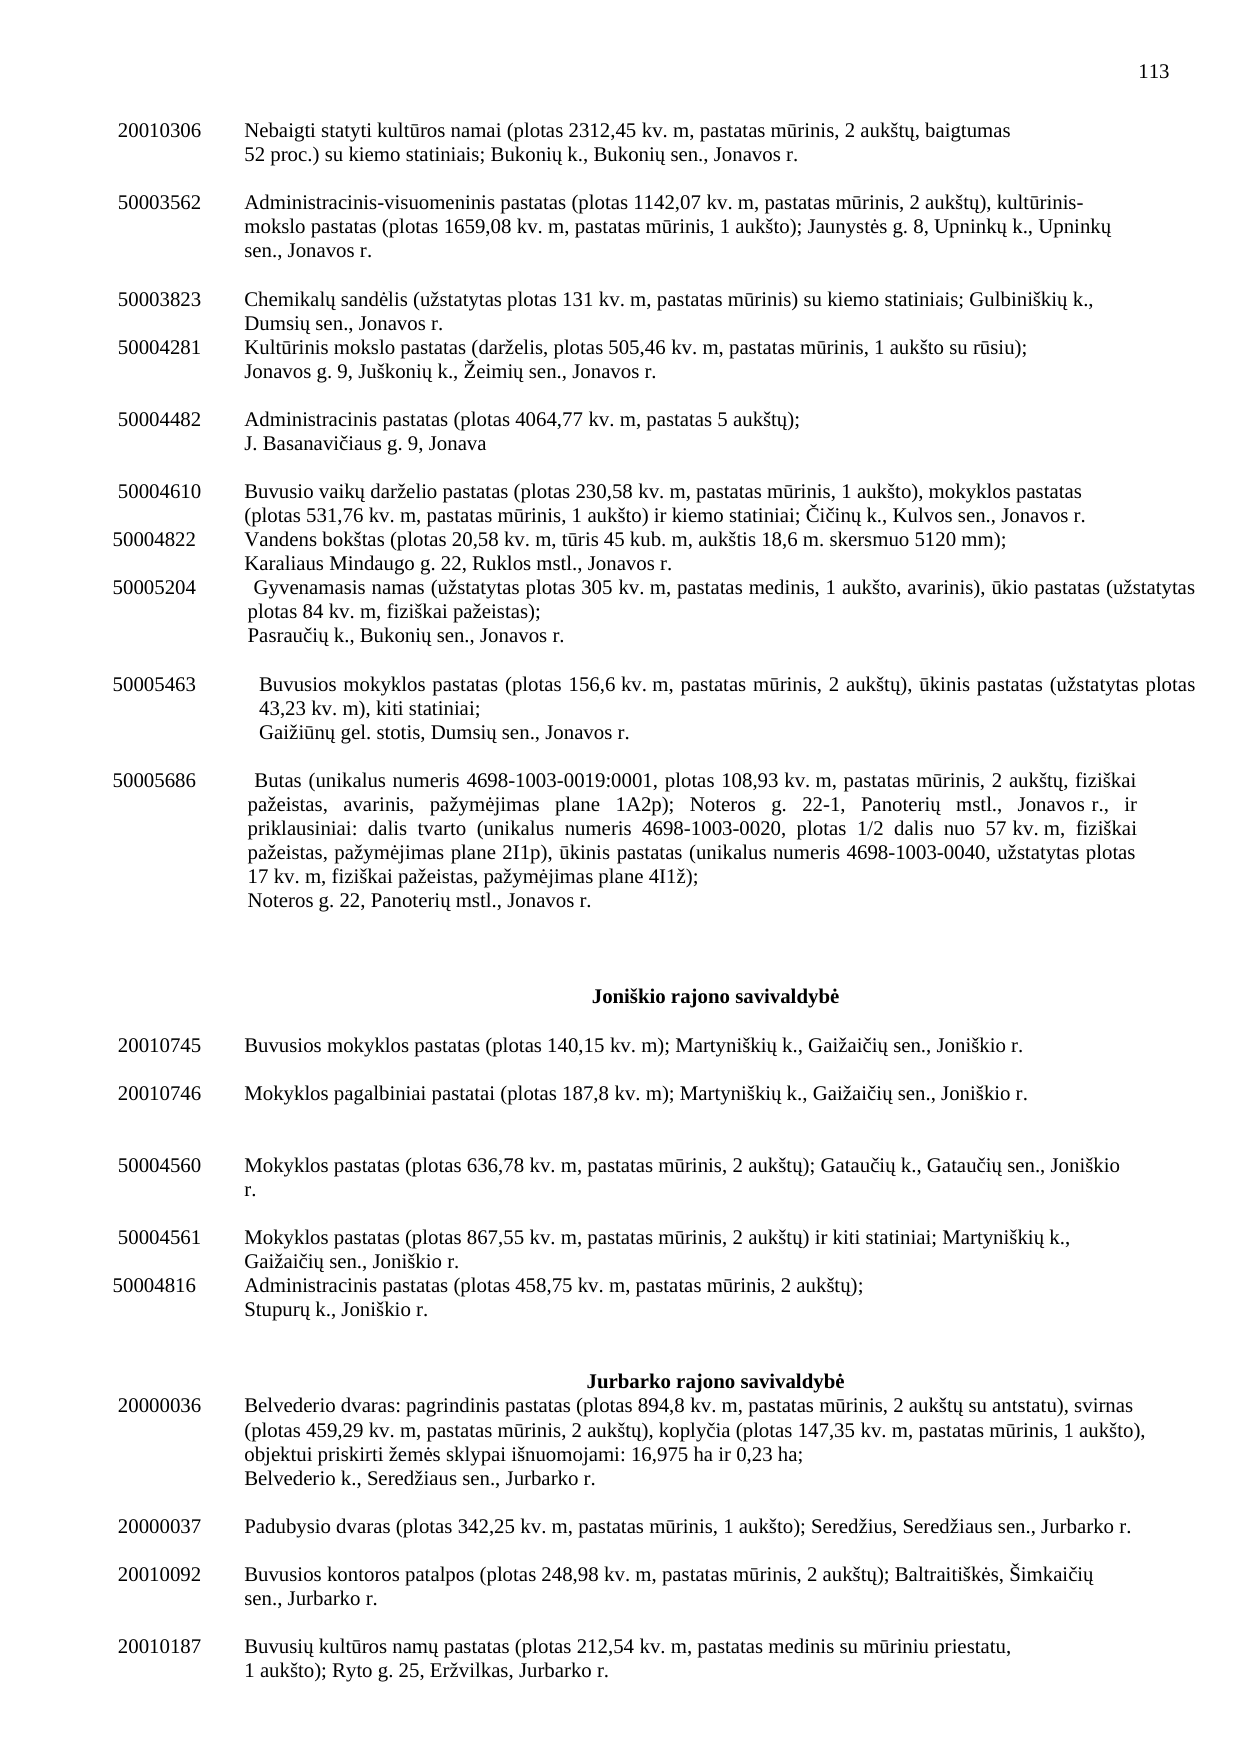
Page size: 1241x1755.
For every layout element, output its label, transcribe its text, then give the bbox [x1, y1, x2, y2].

table_cell [1148, 1225, 1163, 1273]
table_cell 20000037 [101, 1514, 233, 1538]
table_cell [1178, 1081, 1192, 1105]
table_cell [1198, 1105, 1207, 1129]
table_cell Gyvenamasis namas (užstatytas plotas 305 kv. m, pastatas medinis, 1 aukšto, avarinis), ūkio pastatas (užstatytas plotas 84 kv. m, fiziškai pažeistas); Pasraučių k., Bukonių sen., Jonavos r. [233, 575, 1207, 672]
table_cell [1207, 1345, 1240, 1369]
table_cell [1198, 335, 1207, 383]
table_cell [101, 936, 1198, 960]
table_cell [101, 1129, 1198, 1153]
table_cell [1178, 118, 1192, 166]
table_cell [1207, 672, 1240, 768]
table_cell [1198, 1490, 1207, 1514]
table_cell [101, 263, 1198, 287]
table_cell [1207, 1057, 1240, 1081]
table_cell [1193, 1153, 1198, 1201]
table_cell Kultūrinis mokslo pastatas (darželis, plotas 505,46 kv. m, pastatas mūrinis, 1 aukšto su rūsiu); Jonavos g. 9, Juškonių k., Žeimių sen., Jonavos r. [233, 335, 1148, 383]
table_cell [1178, 287, 1192, 335]
table_cell [1198, 166, 1207, 190]
table_cell [101, 1490, 1198, 1514]
table_cell [1198, 1394, 1207, 1490]
table_cell [1198, 455, 1207, 479]
table_cell [1178, 407, 1192, 455]
table_cell [101, 1345, 1198, 1369]
table_cell [1148, 1033, 1163, 1057]
table_cell 20010306 [101, 118, 233, 166]
table_cell [1198, 1538, 1207, 1562]
table_cell [1178, 527, 1192, 575]
table_cell [1193, 1394, 1198, 1490]
table_cell [1163, 1562, 1178, 1610]
table_cell [1178, 479, 1192, 527]
table_cell Administracinis pastatas (plotas 458,75 kv. m, pastatas mūrinis, 2 aukštų); Stupurų k., Joniškio r. [233, 1273, 1148, 1321]
table_cell [1178, 1562, 1192, 1610]
table_cell [101, 1057, 1198, 1081]
table_cell [1148, 407, 1163, 455]
table_cell [1198, 407, 1207, 455]
table_cell [1207, 1225, 1240, 1273]
table_cell [1178, 768, 1192, 936]
table_cell Buvusių kultūros namų pastatas (plotas 212,54 kv. m, pastatas medinis su mūriniu priestatu, 1 aukšto); Ryto g. 25, Eržvilkas, Jurbarko r. [233, 1634, 1148, 1682]
table_cell 20000036 [101, 1394, 233, 1490]
table_cell [1207, 1610, 1240, 1634]
table_cell 50004281 [101, 335, 233, 383]
table_cell Padubysio dvaras (plotas 342,25 kv. m, pastatas mūrinis, 1 aukšto); Seredžius, Seredžiaus sen., Jurbarko r. [233, 1514, 1148, 1538]
table_cell [1148, 335, 1163, 383]
table_cell [1163, 287, 1178, 335]
table_cell Vandens bokštas (plotas 20,58 kv. m, tūris 45 kub. m, aukštis 18,6 m. skersmuo 5120 mm); Karaliaus Mindaugo g. 22, Ruklos mstl., Jonavos r. [233, 527, 1148, 575]
table_cell 50004482 [101, 407, 233, 455]
table_cell [1198, 479, 1207, 527]
table_cell [1198, 1514, 1207, 1538]
table_cell [1198, 960, 1207, 984]
table_cell [1207, 1081, 1240, 1105]
table_cell [1178, 1033, 1192, 1057]
table_cell [1207, 1129, 1240, 1153]
table_cell [1163, 118, 1178, 166]
table_cell 50004816 [101, 1273, 233, 1321]
table_cell [1207, 190, 1240, 262]
table_cell [1207, 1538, 1240, 1562]
table_cell [1178, 190, 1192, 262]
table_cell [1207, 479, 1240, 527]
table_cell 50004822 [101, 527, 233, 575]
table_cell [101, 984, 233, 1008]
table_cell [1193, 1033, 1198, 1057]
table_cell [1198, 1201, 1207, 1225]
table_cell [1148, 479, 1163, 527]
table_cell [1198, 1225, 1207, 1273]
table_cell 50003562 [101, 190, 233, 262]
table_cell [1178, 1394, 1192, 1490]
table_cell [1178, 1273, 1192, 1321]
table_cell [1198, 383, 1207, 407]
table_cell 50004560 [101, 1153, 233, 1201]
table_cell [1207, 575, 1240, 672]
table_cell [1178, 1634, 1192, 1682]
table_cell [1207, 1369, 1240, 1393]
table_cell [1148, 287, 1163, 335]
table_cell [1207, 1321, 1240, 1345]
table_cell [1178, 335, 1192, 383]
table_cell [1198, 190, 1207, 262]
table_cell [1148, 527, 1163, 575]
table_cell Jurbarko rajono savivaldybė [233, 1369, 1198, 1393]
table_cell [1198, 1129, 1207, 1153]
table_cell [1148, 1634, 1163, 1682]
table_cell [1207, 287, 1240, 335]
table_cell [1163, 768, 1178, 936]
table_cell [1193, 190, 1198, 262]
table_cell [1207, 1153, 1240, 1201]
table_cell [1198, 1369, 1207, 1393]
table_cell [1163, 1225, 1178, 1273]
table_cell [1163, 1153, 1178, 1201]
table_cell [1178, 1153, 1192, 1201]
table_cell Butas (unikalus numeris 4698-1003-0019:0001, plotas 108,93 kv. m, pastatas mūrinis, 2 aukštų, fiziškai pažeistas, avarinis, pažymėjimas plane 1A2p); Noteros g. 22-1, Panoterių mstl., Jonavos r., ir priklausiniai: dalis tvarto (unikalus numeris 4698-1003-0020, plotas 1/2 dalis nuo 57 kv. m, fiziškai pažeistas, pažymėjimas plane 2I1p), ūkinis pastatas (unikalus numeris 4698-1003-0040, užstatytas plotas 17 kv. m, fiziškai pažeistas, pažymėjimas plane 4I1ž); Noteros g. 22, Panoterių mstl., Jonavos r. [233, 768, 1148, 936]
table_cell [1148, 118, 1163, 166]
table_cell 20010187 [101, 1634, 233, 1682]
table_cell [1198, 118, 1207, 166]
table_cell 20010746 [101, 1081, 233, 1105]
table_cell [1198, 1634, 1207, 1682]
table_cell [1163, 335, 1178, 383]
table_cell [1163, 479, 1178, 527]
table_cell 50003823 [101, 287, 233, 335]
table_cell [1148, 1153, 1163, 1201]
table_cell [1163, 1033, 1178, 1057]
table_cell [1163, 1273, 1178, 1321]
table_cell 50004610 [101, 479, 233, 527]
table_cell [1193, 1634, 1198, 1682]
table_cell [1198, 984, 1207, 1008]
table_cell [1193, 1225, 1198, 1273]
table_cell Mokyklos pagalbiniai pastatai (plotas 187,8 kv. m); Martyniškių k., Gaižaičių sen., Joniškio r. [233, 1081, 1148, 1105]
table_cell Administracinis-visuomeninis pastatas (plotas 1142,07 kv. m, pastatas mūrinis, 2 aukštų), kultūrinis-mokslo pastatas (plotas 1659,08 kv. m, pastatas mūrinis, 1 aukšto); Jaunystės g. 8, Upninkų k., Upninkų sen., Jonavos r. [233, 190, 1148, 262]
table_cell [1178, 1514, 1192, 1538]
table_cell Joniškio rajono savivaldybė [233, 984, 1198, 1008]
table_cell Belvederio dvaras: pagrindinis pastatas (plotas 894,8 kv. m, pastatas mūrinis, 2 aukštų su antstatu), svirnas (plotas 459,29 kv. m, pastatas mūrinis, 2 aukštų), koplyčia (plotas 147,35 kv. m, pastatas mūrinis, 1 aukšto), objektui priskirti žemės sklypai išnuomojami: 16,975 ha ir 0,23 ha; Belvederio k., Seredžiaus sen., Jurbarko r. [233, 1394, 1178, 1490]
table_cell [1163, 1634, 1178, 1682]
table_cell Nebaigti statyti kultūros namai (plotas 2312,45 kv. m, pastatas mūrinis, 2 aukštų, baigtumas 52 proc.) su kiemo statiniais; Bukonių k., Bukonių sen., Jonavos r. [233, 118, 1148, 166]
table_cell [1193, 1273, 1198, 1321]
table_cell [1163, 407, 1178, 455]
table_cell [1193, 1514, 1198, 1538]
table_cell [1207, 768, 1240, 936]
table_cell [1198, 1273, 1207, 1321]
table_cell [1207, 1514, 1240, 1538]
table_cell [101, 1009, 1198, 1032]
table_cell [1207, 960, 1240, 984]
table_cell [1178, 1225, 1192, 1273]
table_cell [1198, 936, 1207, 960]
table_cell Mokyklos pastatas (plotas 636,78 kv. m, pastatas mūrinis, 2 aukštų); Gataučių k., Gataučių sen., Joniškio r. [233, 1153, 1148, 1201]
table_cell [1207, 118, 1240, 166]
table_cell [1207, 1105, 1240, 1129]
table_cell [1148, 1514, 1163, 1538]
table_cell [1207, 936, 1240, 960]
table_cell [1193, 1081, 1198, 1105]
table_cell [1193, 335, 1198, 383]
table_cell [1193, 1562, 1198, 1610]
table_cell [1163, 1514, 1178, 1538]
table_cell [1207, 407, 1240, 455]
table_cell [1148, 1081, 1163, 1105]
table_cell [101, 1201, 1198, 1225]
table_cell [1207, 1394, 1240, 1490]
table_cell [1207, 1273, 1240, 1321]
table_cell Buvusios mokyklos pastatas (plotas 156,6 kv. m, pastatas mūrinis, 2 aukštų), ūkinis pastatas (užstatytas plotas 43,23 kv. m), kiti statiniai; Gaižiūnų gel. stotis, Dumsių sen., Jonavos r. [233, 672, 1207, 768]
table_cell [1198, 1081, 1207, 1105]
table_cell [1207, 335, 1240, 383]
table_cell [1207, 1201, 1240, 1225]
table_cell [101, 1369, 233, 1393]
table_cell 50005463 [101, 672, 233, 768]
table_cell [1198, 1562, 1207, 1610]
table_cell [1163, 527, 1178, 575]
table_cell [1198, 1033, 1207, 1057]
table_cell [1148, 1273, 1163, 1321]
table_cell [101, 1538, 1198, 1562]
table_cell [101, 960, 1198, 984]
table_cell [1198, 768, 1207, 936]
table_cell [1193, 407, 1198, 455]
table_cell [1163, 190, 1178, 262]
table_cell [101, 166, 1198, 190]
table_cell [1148, 190, 1163, 262]
table_cell Buvusios kontoros patalpos (plotas 248,98 kv. m, pastatas mūrinis, 2 aukštų); Baltraitiškės, Šimkaičių sen., Jurbarko r. [233, 1562, 1148, 1610]
table_cell [1198, 527, 1207, 575]
table_cell [1207, 1009, 1240, 1032]
table_cell Administracinis pastatas (plotas 4064,77 kv. m, pastatas 5 aukštų); J. Basanavičiaus g. 9, Jonava [233, 407, 1148, 455]
table_cell [1193, 118, 1198, 166]
table_cell [101, 1610, 1198, 1634]
table_cell 50005686 [101, 768, 233, 936]
table_cell Buvusio vaikų darželio pastatas (plotas 230,58 kv. m, pastatas mūrinis, 1 aukšto), mokyklos pastatas (plotas 531,76 kv. m, pastatas mūrinis, 1 aukšto) ir kiemo statiniai; Čičinų k., Kulvos sen., Jonavos r. [233, 479, 1148, 527]
table_cell [101, 455, 1198, 479]
table_cell 50005204 [101, 575, 233, 672]
table_cell [1207, 1634, 1240, 1682]
table_cell [1207, 984, 1240, 1008]
table_cell [1198, 1057, 1207, 1081]
table_cell Chemikalų sandėlis (užstatytas plotas 131 kv. m, pastatas mūrinis) su kiemo statiniais; Gulbiniškių k., Dumsių sen., Jonavos r. [233, 287, 1148, 335]
table_cell [1198, 1345, 1207, 1369]
table_cell 20010745 [101, 1033, 233, 1057]
table_cell [1198, 1321, 1207, 1345]
table_cell [1193, 768, 1198, 936]
table_cell [1207, 263, 1240, 287]
table_cell [1207, 1562, 1240, 1610]
table_cell [1198, 1610, 1207, 1634]
table_cell [1207, 1490, 1240, 1514]
table_cell [1198, 1153, 1207, 1201]
table_cell [1207, 1033, 1240, 1057]
table_cell 50004561 [101, 1225, 233, 1273]
table_cell [101, 1321, 1198, 1345]
table_cell [1198, 263, 1207, 287]
table_cell [1193, 527, 1198, 575]
table_cell [1193, 479, 1198, 527]
table_cell [1207, 383, 1240, 407]
table_cell [1193, 287, 1198, 335]
table_cell Mokyklos pastatas (plotas 867,55 kv. m, pastatas mūrinis, 2 aukštų) ir kiti statiniai; Martyniškių k., Gaižaičių sen., Joniškio r. [233, 1225, 1148, 1273]
table_cell [1198, 287, 1207, 335]
table_cell 20010092 [101, 1562, 233, 1610]
table_cell [1198, 1009, 1207, 1032]
table_cell [101, 1105, 1198, 1129]
table_cell Buvusios mokyklos pastatas (plotas 140,15 kv. m); Martyniškių k., Gaižaičių sen., Joniškio r. [233, 1033, 1148, 1057]
table_cell [1207, 455, 1240, 479]
table_cell [101, 383, 1198, 407]
table_cell [1163, 1081, 1178, 1105]
table_cell [1148, 768, 1163, 936]
table_cell [1148, 1562, 1163, 1610]
table_cell [1207, 527, 1240, 575]
table_cell [1207, 166, 1240, 190]
